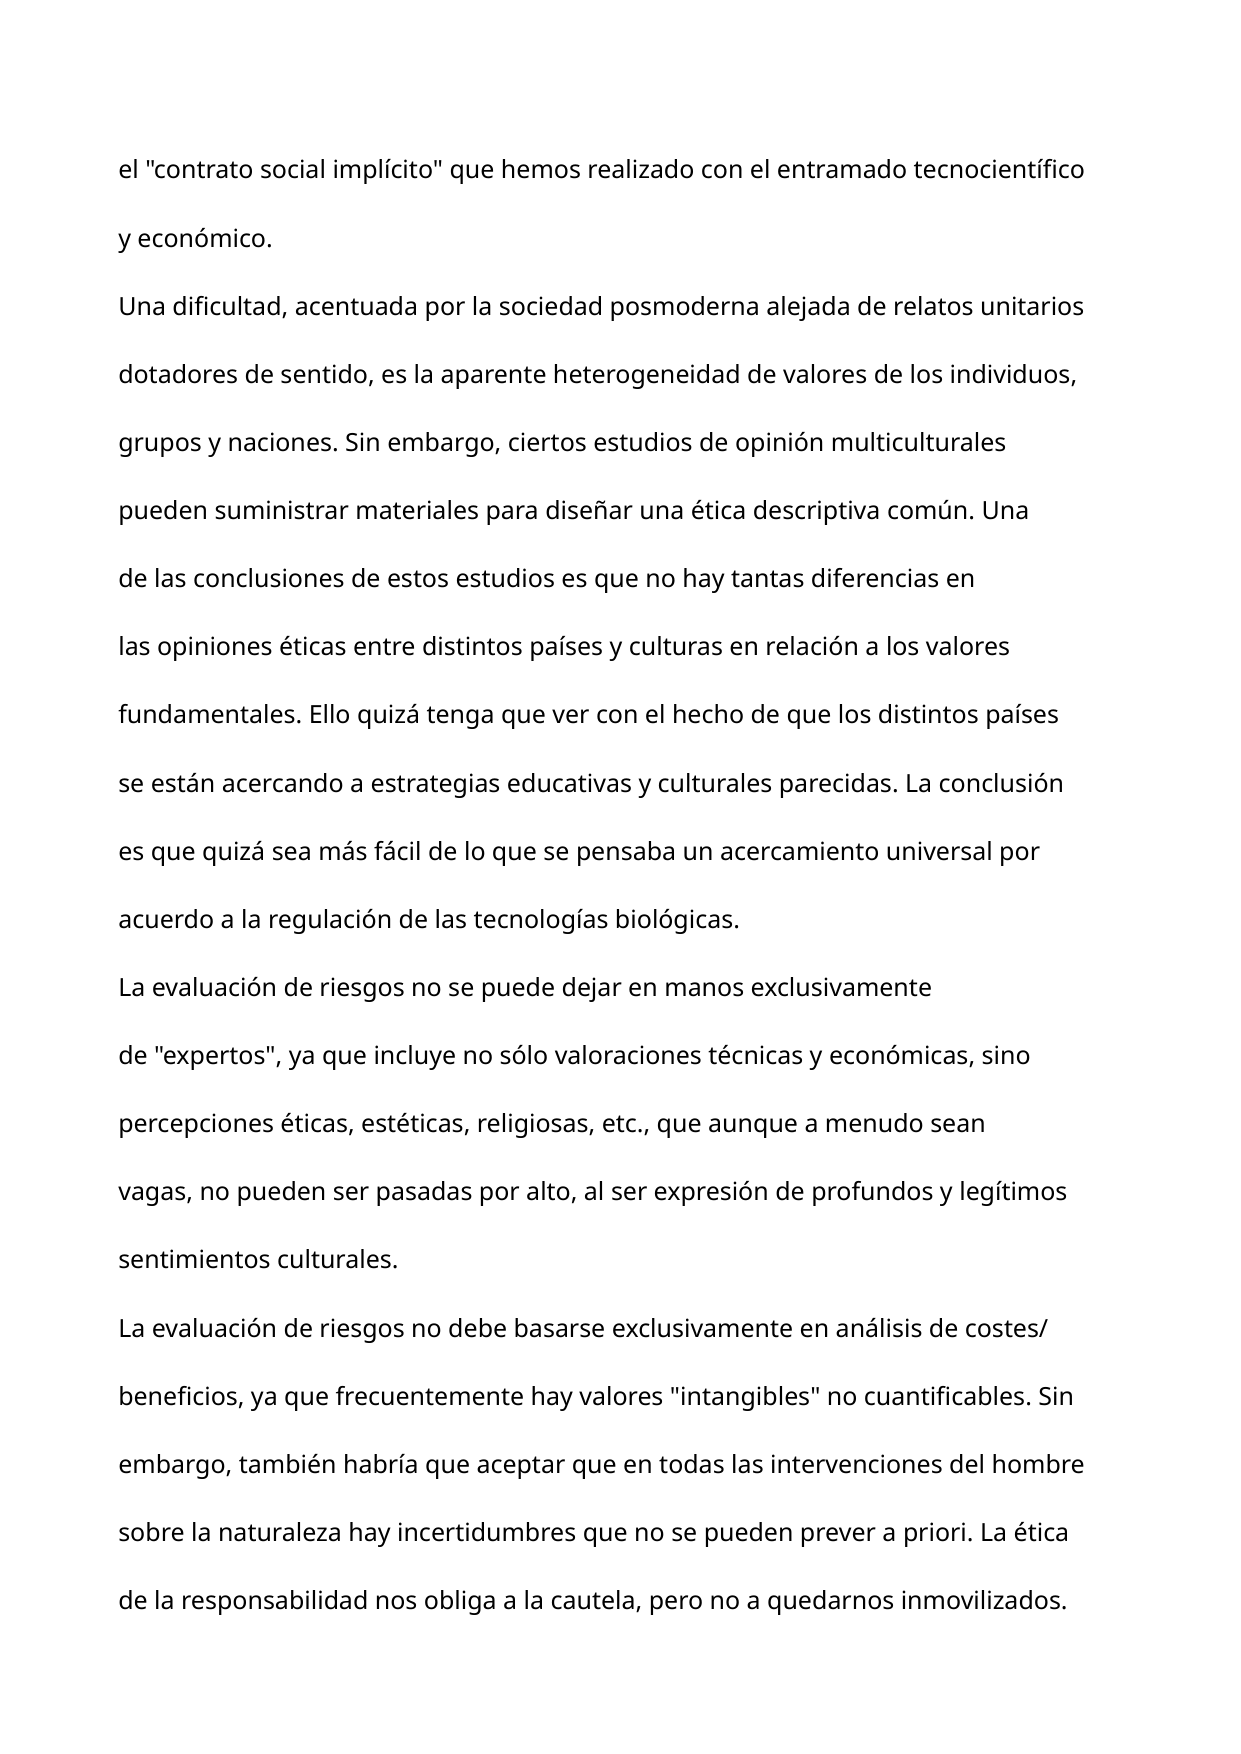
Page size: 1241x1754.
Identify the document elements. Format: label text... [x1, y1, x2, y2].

text fundamentales. Ello quizá tenga que ver con el hecho de que los distintos países [118, 697, 1122, 731]
text Una dificultad, acentuada por la sociedad posmoderna alejada de relatos unitarios [118, 288, 1122, 322]
text dotadores de sentido, es la aparente heterogeneidad de valores de los individuos, [118, 357, 1122, 391]
text el "contrato social implícito" que hemos realizado con el entramado tecnocientífico [118, 152, 1122, 186]
text grupos y naciones. Sin embargo, ciertos estudios de opinión multiculturales [118, 425, 1122, 459]
text y económico. [118, 220, 1122, 254]
text sentimientos culturales. [118, 1242, 1122, 1276]
text de las conclusiones de estos estudios es que no hay tantas diferencias en [118, 561, 1122, 595]
text La evaluación de riesgos no se puede dejar en manos exclusivamente [118, 970, 1122, 1004]
text beneficios, ya que frecuentemente hay valores "intangibles" no cuantificables. Sin [118, 1378, 1122, 1412]
text las opiniones éticas entre distintos países y culturas en relación a los valores [118, 629, 1122, 663]
text sobre la naturaleza hay incertidumbres que no se pueden prever a priori. La ética [118, 1515, 1122, 1549]
text se están acercando a estrategias educativas y culturales parecidas. La conclusión [118, 765, 1122, 799]
text embargo, también habría que aceptar que en todas las intervenciones del hombre [118, 1447, 1122, 1481]
text pueden suministrar materiales para diseñar una ética descriptiva común. Una [118, 493, 1122, 527]
text es que quizá sea más fácil de lo que se pensaba un acercamiento universal por [118, 833, 1122, 867]
text La evaluación de riesgos no debe basarse exclusivamente en análisis de costes/ [118, 1310, 1122, 1344]
text de la responsabilidad nos obliga a la cautela, pero no a quedarnos inmovilizados. [118, 1583, 1122, 1617]
text vagas, no pueden ser pasadas por alto, al ser expresión de profundos y legítimos [118, 1174, 1122, 1208]
text percepciones éticas, estéticas, religiosas, etc., que aunque a menudo sean [118, 1106, 1122, 1140]
text acuerdo a la regulación de las tecnologías biológicas. [118, 902, 1122, 936]
text de "expertos", ya que incluye no sólo valoraciones técnicas y económicas, sino [118, 1038, 1122, 1072]
